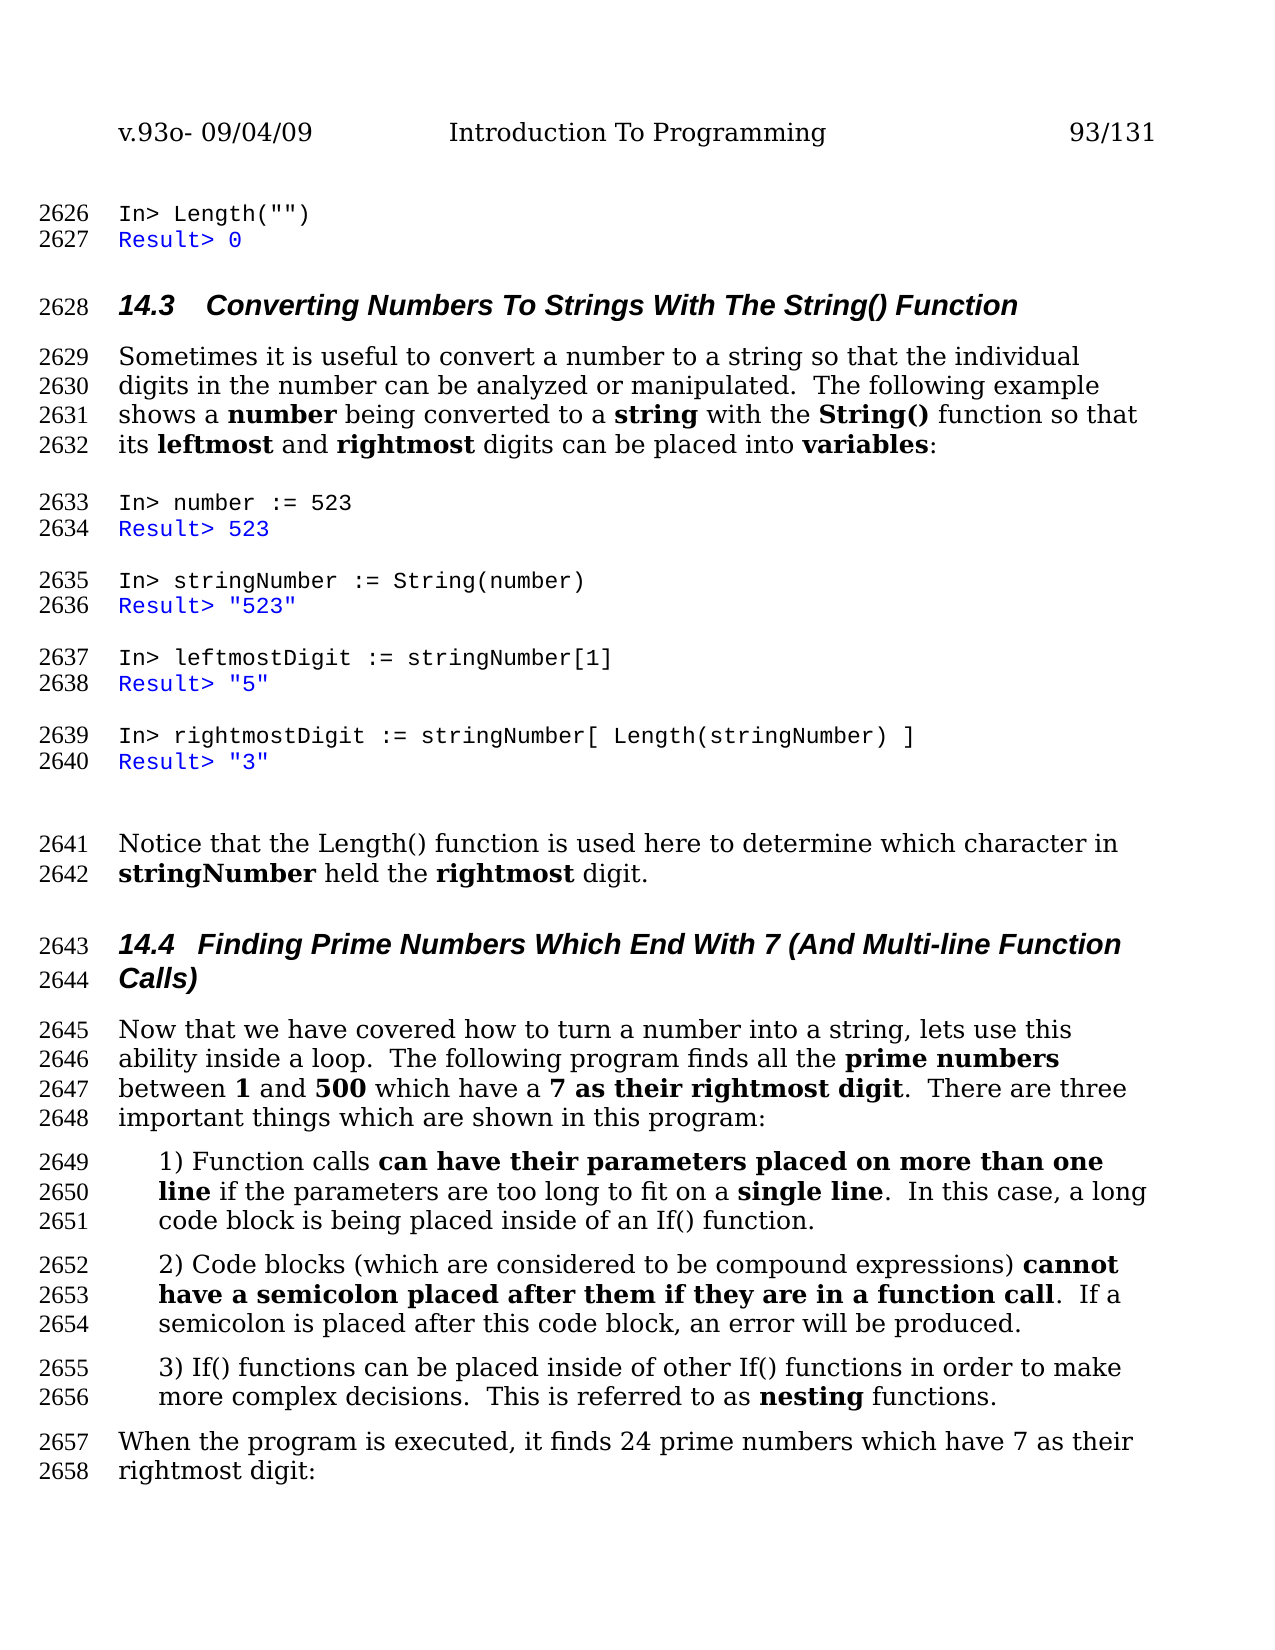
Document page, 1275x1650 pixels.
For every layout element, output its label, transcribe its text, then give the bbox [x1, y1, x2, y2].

text In> leftmostDigit := stringNumber[1] [118, 647, 1157, 673]
text Sometimes it is useful to convert a number to a string so that the individual digits in the number can be analyzed or manipulated. The following example shows a number being converted to a string with the String() function so that its leftmost and rightmost digits can be placed into variables: [118, 342, 1157, 459]
text In> stringNumber := String(number) [118, 569, 1157, 595]
text 3) If() functions can be placed inside of other If() functions in order to make more complex decisions. This is referred to as nesting functions. [158, 1353, 1157, 1412]
text Result> "3" [118, 751, 1157, 776]
text Now that we have covered how to turn a number into a string, lets use this ability inside a loop. The following program finds all the prime numbers between 1 and 500 which have a 7 as their rightmost digit. There are three important things which are shown in this program: [118, 1015, 1157, 1132]
text Result> 0 [118, 229, 1157, 254]
text In> rightmostDigit := stringNumber[ Length(stringNumber) ] [118, 724, 1157, 751]
text Result> "5" [118, 673, 1157, 699]
text In> number := 523 [118, 491, 1157, 517]
text Result> 523 [118, 517, 1157, 543]
text In> Length("") [118, 203, 1157, 229]
subtitle Finding Prime Numbers Which End With 7 (And Multi-line Function Calls) [118, 927, 1157, 994]
text 1) Function calls can have their parameters placed on more than one line if the parameters are too long to fit on a single line. In this case, a long code block is being placed inside of an If() function. [158, 1147, 1157, 1235]
text Result> "523" [118, 595, 1157, 621]
subtitle Converting Numbers To Strings With The String() Function [118, 288, 1157, 321]
text Notice that the Length() function is used here to determine which character in stringNumber held the rightmost digit. [118, 829, 1157, 888]
text When the program is executed, it finds 24 prime numbers which have 7 as their rightmost digit: [118, 1427, 1157, 1485]
text 2) Code blocks (which are considered to be compound expressions) cannot have a semicolon placed after them if they are in a function call. If a semicolon is placed after this code block, an error will be produced. [158, 1250, 1157, 1338]
